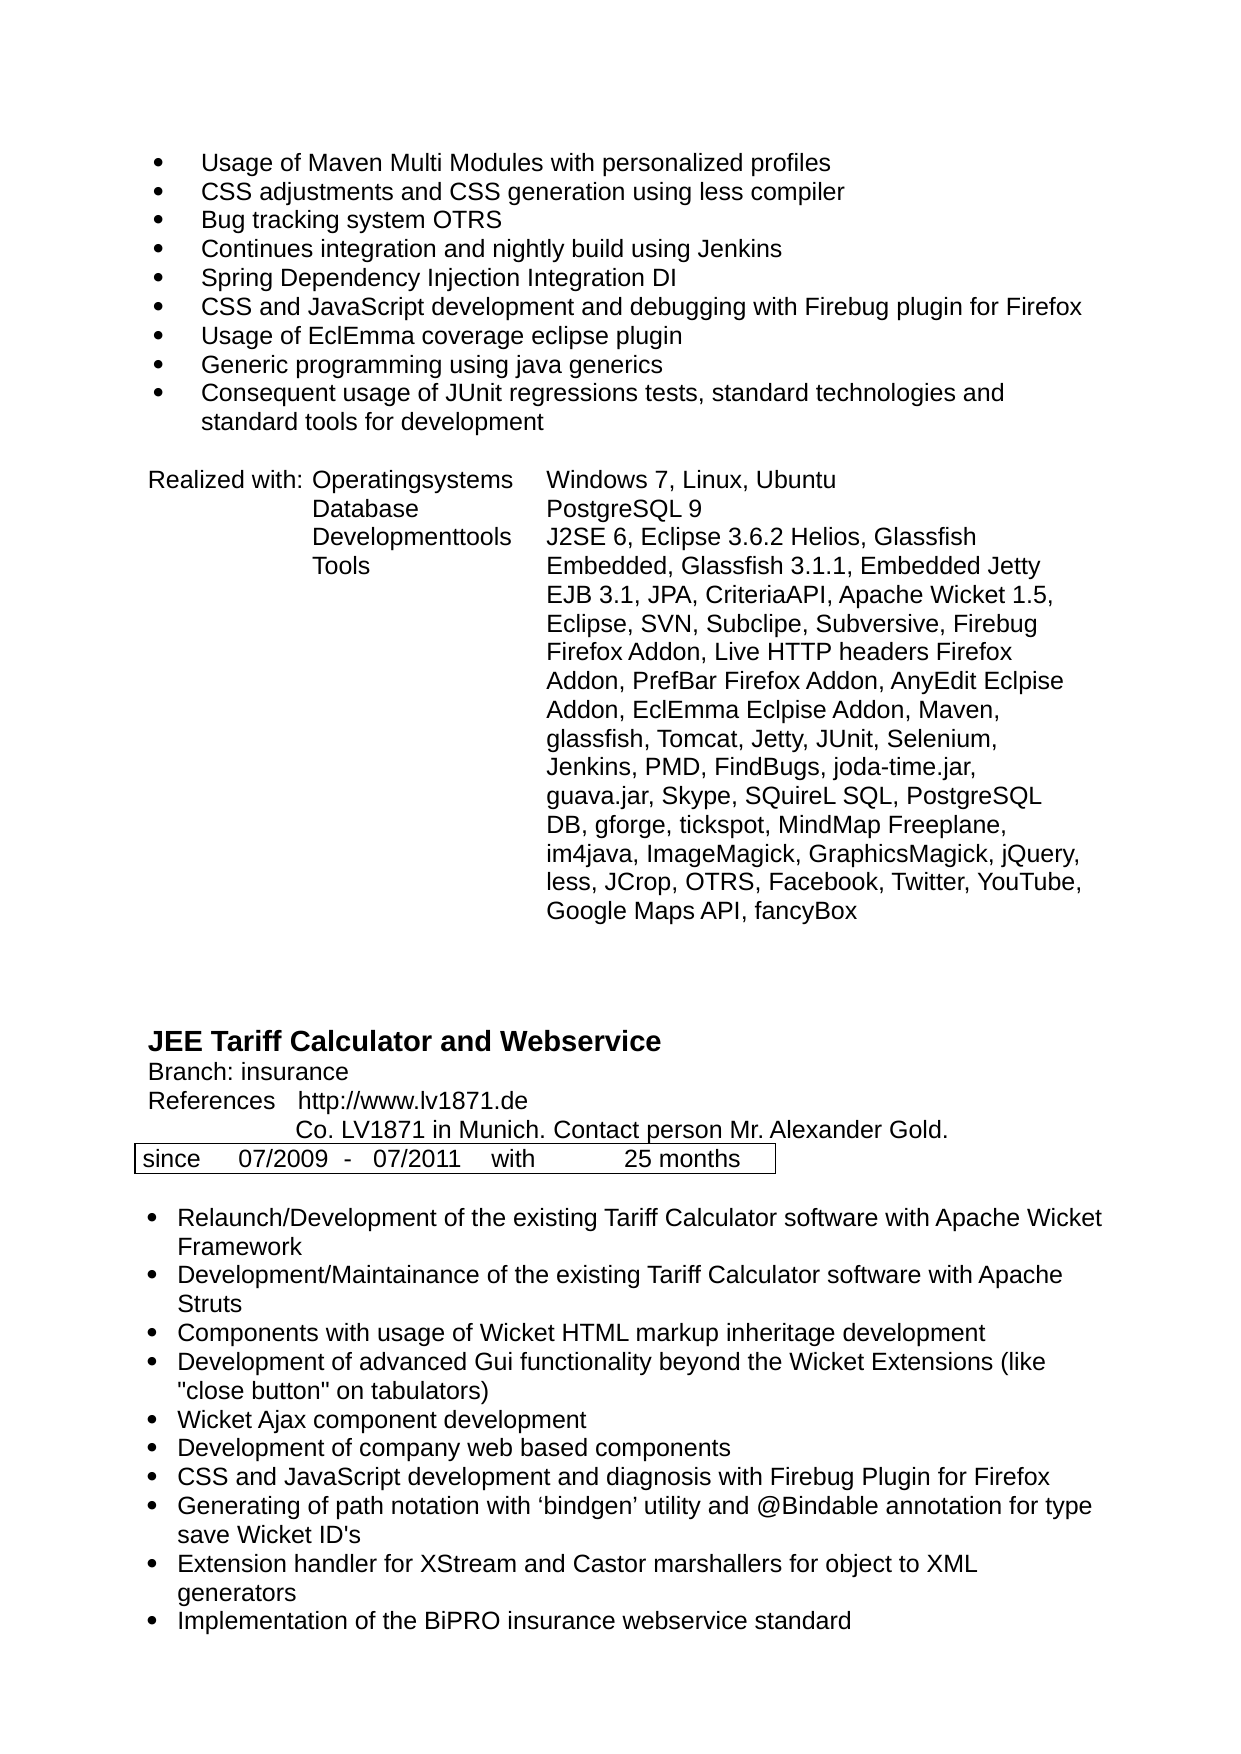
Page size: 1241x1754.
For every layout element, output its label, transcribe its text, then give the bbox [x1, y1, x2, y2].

table_cell [145, 494, 309, 522]
list Usage of EclEmma coverage eclipse plugin [154, 321, 1104, 349]
list CSS and JavaScript development and diagnosis with Firebug Plugin for Firefox [148, 1462, 1104, 1491]
list Development of company web based components [148, 1433, 1104, 1462]
list Wicket Ajax component development [148, 1404, 1104, 1433]
list Extension handler for XStream and Castor marshallers for object to XML generators [148, 1549, 1104, 1606]
table_cell [145, 522, 309, 925]
table_header with [484, 1144, 617, 1173]
table_header Windows 7, Linux, Ubuntu [543, 465, 1089, 493]
text Branch: insurance [148, 1057, 1104, 1086]
list Usage of Maven Multi Modules with personalized profiles [154, 148, 1104, 176]
table_header - [336, 1144, 366, 1173]
list Generic programming using java generics [154, 349, 1104, 378]
table_header since [136, 1144, 231, 1173]
table_header Realized with: [145, 465, 309, 493]
text Co. LV1871 in Munich. Contact person Mr. Alexander Gold. [221, 1114, 1104, 1143]
list Generating of path notation with ‘bindgen’ utility and @Bindable annotation for type save Wicket ID's [148, 1491, 1104, 1549]
table_header 25 months [617, 1144, 775, 1173]
text References http://www.lv1871.de [148, 1086, 1104, 1114]
list CSS and JavaScript development and debugging with Firebug plugin for Firefox [154, 292, 1104, 321]
table_cell Developmenttools Tools [309, 522, 543, 925]
list Spring Dependency Injection Integration DI [154, 263, 1104, 292]
list Consequent usage of JUnit regressions tests, standard technologies and standard tools for development [154, 378, 1104, 436]
list Bug tracking system OTRS [154, 205, 1104, 234]
subtitle JEE Tariff Calculator and Webservice [148, 1023, 1104, 1057]
table_header Operatingsystems [309, 465, 543, 493]
list CSS adjustments and CSS generation using less compiler [154, 176, 1104, 205]
table_header 07/2009 [231, 1144, 336, 1173]
list Development/Maintainance of the existing Tariff Calculator software with Apache Struts [148, 1261, 1104, 1318]
list Implementation of the BiPRO insurance webservice standard [148, 1606, 1104, 1635]
list Continues integration and nightly build using Jenkins [154, 234, 1104, 263]
table_cell PostgreSQL 9 [543, 494, 1089, 522]
table_header 07/2011 [366, 1144, 484, 1173]
table_cell J2SE 6, Eclipse 3.6.2 Helios, Glassfish Embedded, Glassfish 3.1.1, Embedded Jetty EJB 3.1, JPA, CriteriaAPI, Apache Wicket 1.5, Eclipse, SVN, Subclipe, Subversive, Firebug Firefox Addon, Live HTTP headers Firefox Addon, PrefBar Firefox Addon, AnyEdit Eclpise Addon, EclEmma Eclpise Addon, Maven, glassfish, Tomcat, Jetty, JUnit, Selenium, Jenkins, PMD, FindBugs, joda-time.jar, guava.jar, Skype, SQuireL SQL, PostgreSQL DB, gforge, tickspot, MindMap Freeplane, im4java, ImageMagick, GraphicsMagick, jQuery, less, JCrop, OTRS, Facebook, Twitter, YouTube, Google Maps API, fancyBox [543, 522, 1089, 925]
list Components with usage of Wicket HTML markup inheritage development [148, 1318, 1104, 1347]
list Development of advanced Gui functionality beyond the Wicket Extensions (like "close button" on tabulators) [148, 1347, 1104, 1404]
table_cell Database [309, 494, 543, 522]
list Relaunch/Development of the existing Tariff Calculator software with Apache Wicket Framework [148, 1203, 1104, 1261]
